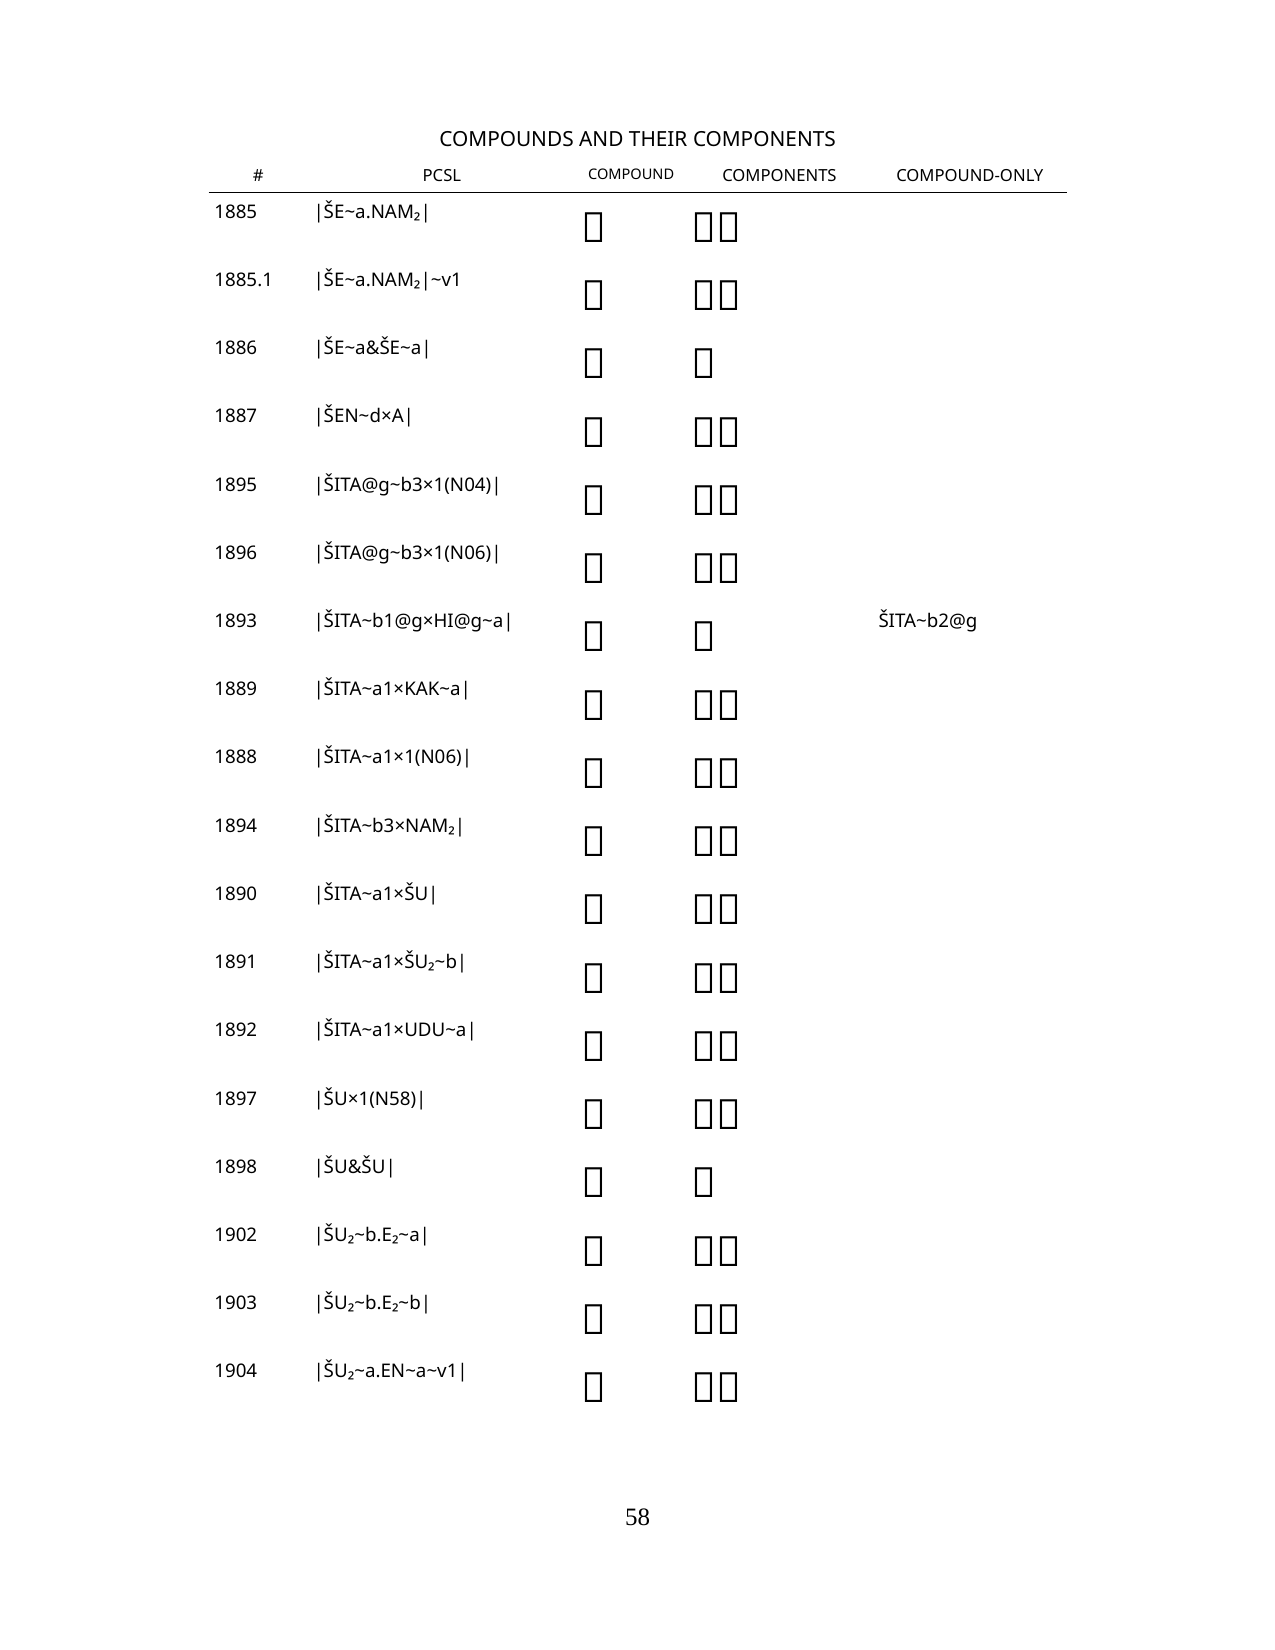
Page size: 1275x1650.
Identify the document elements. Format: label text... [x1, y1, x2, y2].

table_cell 𒸀 [576, 1352, 686, 1420]
table_cell 𒨁𒖅 [686, 465, 872, 533]
table_cell COMPOUND-ONLY [873, 158, 1067, 192]
table_cell 𒧺𒨄 [686, 875, 872, 943]
table_cell # [209, 158, 308, 192]
table_cell [873, 738, 1067, 806]
table_cell |ŠE~a&ŠE~a| [308, 329, 576, 397]
table_cell |ŠITA~b3×NAM₂| [308, 806, 576, 874]
table_cell [873, 533, 1067, 602]
table_cell [873, 1284, 1067, 1352]
table_cell [873, 806, 1067, 874]
table_cell 1892 [209, 1011, 308, 1079]
table_cell |ŠITA@g~b3×1(N04)| [308, 465, 576, 533]
table_cell |ŠU₂~b.E₂~a| [308, 1216, 576, 1284]
table_cell 𒨁𒖈 [686, 533, 872, 602]
table_cell ŠITA~b2@g [873, 602, 1067, 670]
table_cell [873, 1216, 1067, 1284]
table_cell 1890 [209, 875, 308, 943]
table_cell 𒷬 [576, 193, 686, 260]
table_cell [873, 260, 1067, 329]
table_cell 1887 [209, 397, 308, 465]
table_cell 1904 [209, 1352, 308, 1420]
table_cell 𒷳 [576, 943, 686, 1011]
table_cell 1897 [209, 1079, 308, 1147]
table_cell 𒷮 [576, 329, 686, 397]
table_cell |ŠE~a.NAM₂|~v1 [308, 260, 576, 329]
table_cell 1886 [209, 329, 308, 397]
table_cell |ŠITA~a1×ŠU| [308, 875, 576, 943]
table_cell 𒧿𒥍 [686, 806, 872, 874]
table_cell 𒷭 [576, 260, 686, 329]
table_cell 𒷯 [576, 397, 686, 465]
table_cell COMPOUND [576, 158, 686, 192]
table_cell 1903 [209, 1284, 308, 1352]
table_cell 1888 [209, 738, 308, 806]
table_cell 𒨈𒞫 [686, 1284, 872, 1352]
table_cell [873, 465, 1067, 533]
table_cell 𒨈𒞪 [686, 1216, 872, 1284]
table_cell 1898 [209, 1148, 308, 1216]
table_header COMPOUNDS AND THEIR COMPONENTS [209, 118, 1067, 158]
table_cell [873, 943, 1067, 1011]
table_cell 𒡖 [686, 602, 872, 670]
table_cell 𒷱 [576, 670, 686, 738]
table_cell 𒷵 [576, 602, 686, 670]
table_cell 𒷾 [576, 1216, 686, 1284]
table_cell 1902 [209, 1216, 308, 1284]
table_cell 1885.1 [209, 260, 308, 329]
table_cell [873, 1148, 1067, 1216]
table_cell 1896 [209, 533, 308, 602]
table_cell 𒷶 [576, 806, 686, 874]
table_cell |ŠE~a.NAM₂| [308, 193, 576, 260]
table_cell 𒨇𒞲 [686, 1352, 872, 1420]
table_cell |ŠU×1(N58)| [308, 1079, 576, 1147]
table_cell 𒷷 [576, 465, 686, 533]
table_cell 𒷰 [576, 738, 686, 806]
table_cell |ŠU₂~b.E₂~b| [308, 1284, 576, 1352]
table_cell 𒷸 [576, 533, 686, 602]
table_cell 𒧖𒥍 [686, 193, 872, 260]
table_cell 𒨄 [686, 1148, 872, 1216]
table_cell 1894 [209, 806, 308, 874]
table_cell [873, 875, 1067, 943]
table_cell 𒧖𒥍 [686, 260, 872, 329]
table_cell [873, 670, 1067, 738]
table_cell 1889 [209, 670, 308, 738]
table_cell PCSL [308, 158, 576, 192]
table_cell COMPONENTS [686, 158, 872, 192]
table_cell [873, 397, 1067, 465]
table_cell [873, 1079, 1067, 1147]
table_cell [873, 1352, 1067, 1420]
table_cell 𒷹 [576, 1079, 686, 1147]
table_cell 𒧖 [686, 329, 872, 397]
table_cell 𒧺𒪟 [686, 1011, 872, 1079]
table_cell 1891 [209, 943, 308, 1011]
table_cell 𒧺𒖈 [686, 738, 872, 806]
table_cell 𒧦𒛧 [686, 397, 872, 465]
table_cell 1895 [209, 465, 308, 533]
table_cell 1893 [209, 602, 308, 670]
table_cell [873, 193, 1067, 260]
table_cell 𒨄𒗛 [686, 1079, 872, 1147]
table_cell |ŠITA~b1@g×HI@g~a| [308, 602, 576, 670]
table_cell |ŠITA~a1×KAK~a| [308, 670, 576, 738]
table_cell 𒷿 [576, 1284, 686, 1352]
table_cell |ŠU&ŠU| [308, 1148, 576, 1216]
table_cell |ŠITA~a1×UDU~a| [308, 1011, 576, 1079]
table_cell 𒧺𒨈 [686, 943, 872, 1011]
table_cell |ŠITA~a1×1(N06)| [308, 738, 576, 806]
table_cell |ŠEN~d×A| [308, 397, 576, 465]
table_cell |ŠU₂~a.EN~a~v1| [308, 1352, 576, 1420]
table_cell 𒧺𒢆 [686, 670, 872, 738]
table_cell 𒷴 [576, 1011, 686, 1079]
table_cell |ŠITA~a1×ŠU₂~b| [308, 943, 576, 1011]
table_cell [873, 329, 1067, 397]
table_cell |ŠITA@g~b3×1(N06)| [308, 533, 576, 602]
table_cell 1885 [209, 193, 308, 260]
table_cell 𒷲 [576, 875, 686, 943]
table_cell 𒷺 [576, 1148, 686, 1216]
table_cell [873, 1011, 1067, 1079]
